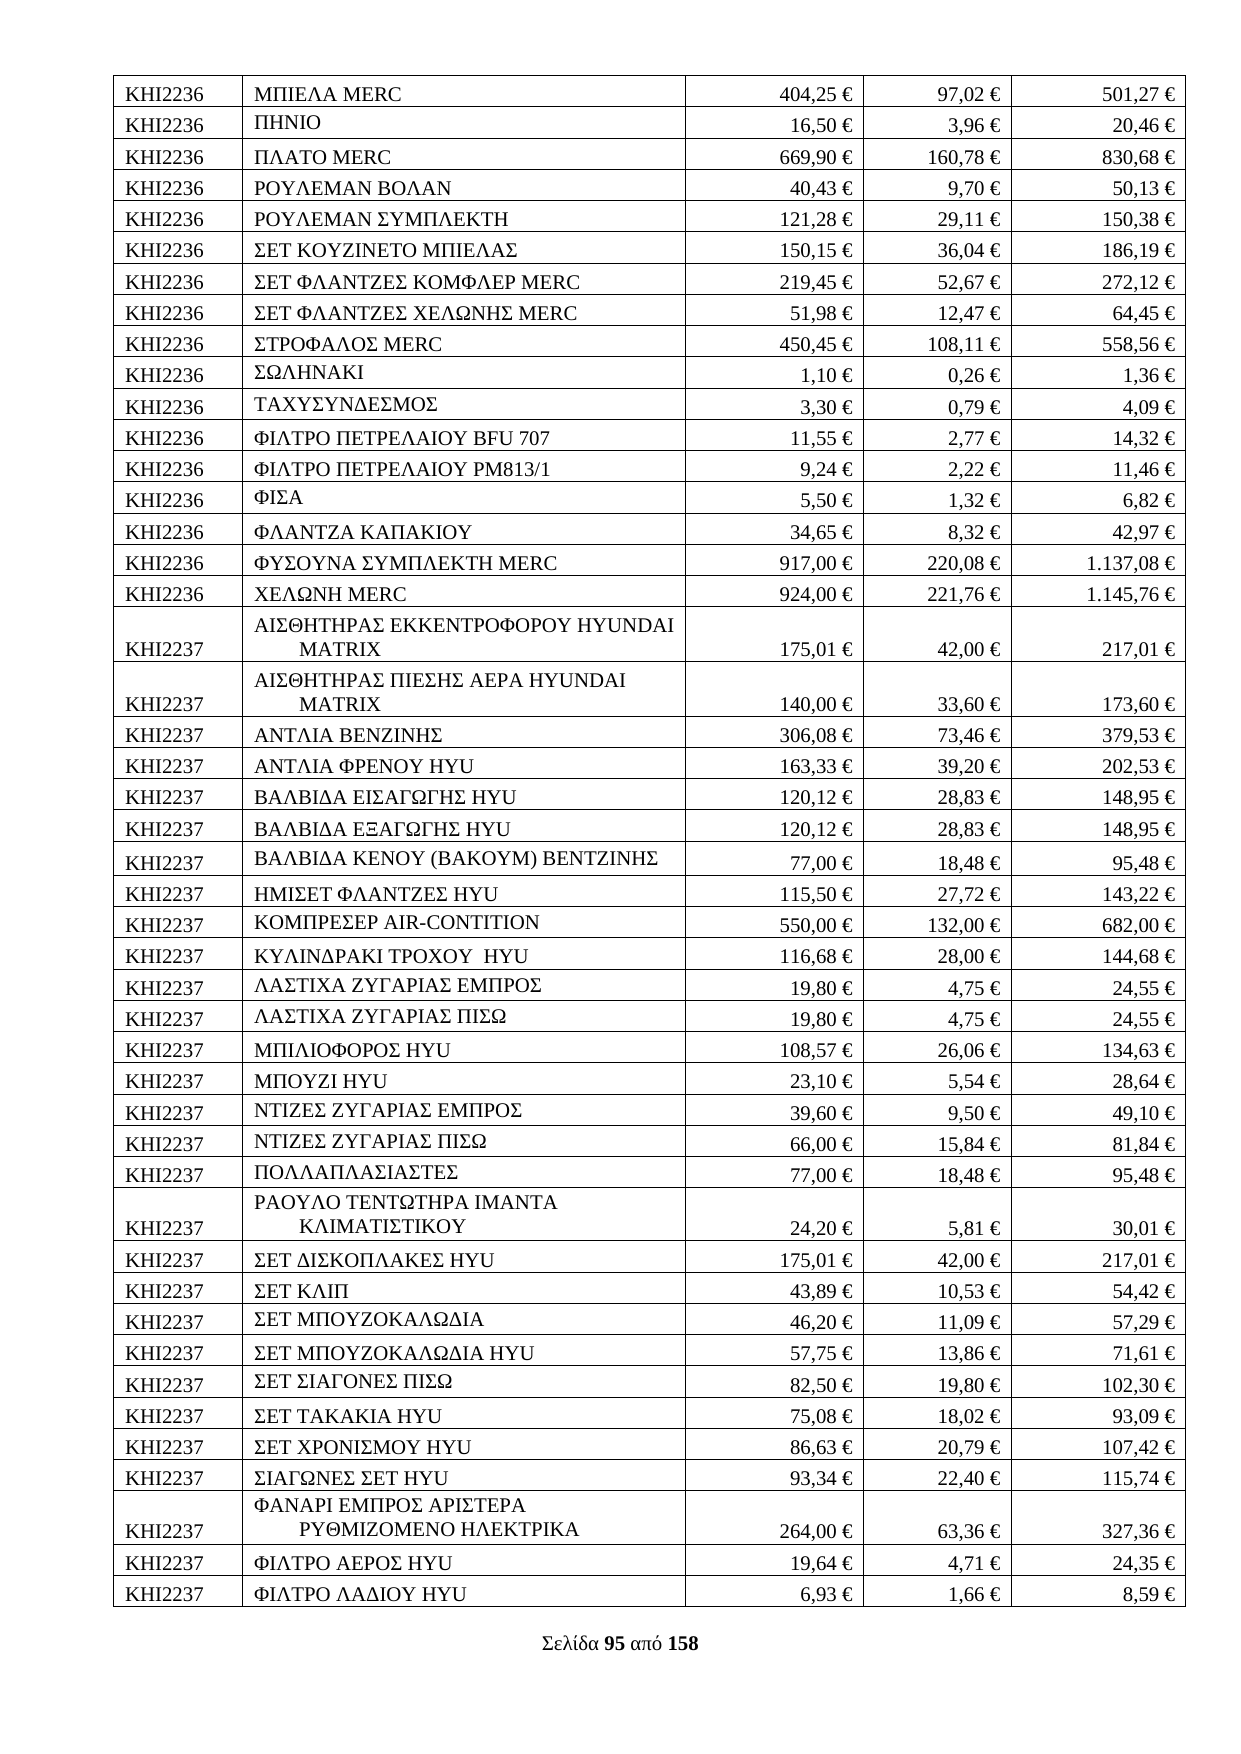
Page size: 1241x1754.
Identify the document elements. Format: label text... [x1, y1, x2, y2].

table_cell 42,00 € [864, 1241, 1011, 1272]
table_cell ΦΥΣΟΥΝΑ ΣΥΜΠΛΕΚΤΗ MERC [243, 545, 685, 575]
table_cell ΡΑΟΥΛΟ ΤΕΝΤΩΤΗΡΑ ΙΜΑΝΤΑ ΚΛΙΜΑΤΙΣΤΙΚΟΥ [243, 1188, 685, 1240]
table_cell 9,24 € [686, 451, 863, 481]
table_cell 220,08 € [864, 545, 1011, 575]
table_cell 29,11 € [864, 201, 1011, 231]
table_cell 11,46 € [1012, 451, 1185, 481]
table_cell ΚΗΙ2237 [114, 748, 242, 778]
table_cell 5,81 € [864, 1188, 1011, 1240]
table_cell ΚΗΙ2237 [114, 1095, 242, 1125]
table_cell 52,67 € [864, 264, 1011, 294]
table_cell ΦΙΣΑ [243, 482, 685, 512]
table_cell 175,01 € [686, 607, 863, 661]
table_cell 116,68 € [686, 938, 863, 968]
table_cell ΣΤΡΟΦΑΛΟΣ MERC [243, 326, 685, 356]
table_cell 50,13 € [1012, 170, 1185, 200]
table_cell ΚΗΙ2236 [114, 357, 242, 387]
table_cell 148,95 € [1012, 810, 1185, 841]
table_cell ΗΜΙΣΕΤ ΦΛΑΝΤΖΕΣ HYU [243, 876, 685, 906]
table_cell ΠΛΑΤΟ MERC [243, 139, 685, 169]
table_cell 40,43 € [686, 170, 863, 200]
table_cell ΚΗΙ2236 [114, 264, 242, 294]
table_cell ΠΟΛΛΑΠΛΑΣΙΑΣΤΕΣ [243, 1157, 685, 1187]
table_cell 120,12 € [686, 779, 863, 809]
table_cell ΣΕΤ ΦΛΑΝΤΖΕΣ ΧΕΛΩΝΗΣ MERC [243, 295, 685, 325]
table_cell 24,55 € [1012, 1001, 1185, 1031]
table_cell ΚΗΙ2236 [114, 514, 242, 544]
table_cell 150,38 € [1012, 201, 1185, 231]
table_cell 150,15 € [686, 232, 863, 262]
table_cell 120,12 € [686, 810, 863, 841]
table_cell 11,55 € [686, 420, 863, 450]
table_cell ΜΠΟΥΖΙ HYU [243, 1063, 685, 1093]
table_cell ΚΗΙ2236 [114, 170, 242, 200]
table_cell 202,53 € [1012, 748, 1185, 778]
table_cell ΣΕΤ ΚΛΙΠ [243, 1273, 685, 1303]
table_cell 81,84 € [1012, 1126, 1185, 1156]
table_cell ΚΗΙ2237 [114, 1063, 242, 1093]
table_cell 39,20 € [864, 748, 1011, 778]
table_cell 108,57 € [686, 1032, 863, 1062]
table_cell ΑΝΤΛΙΑ ΦΡΕΝΟΥ HYU [243, 748, 685, 778]
table_cell ΚΗΙ2237 [114, 876, 242, 906]
table_cell 5,50 € [686, 482, 863, 512]
table_cell 140,00 € [686, 662, 863, 716]
table_cell 115,50 € [686, 876, 863, 906]
table_cell ΚΗΙ2237 [114, 1304, 242, 1334]
table_cell 28,00 € [864, 938, 1011, 968]
table_cell 5,54 € [864, 1063, 1011, 1093]
table_cell 404,25 € [686, 76, 863, 106]
table_cell ΑΝΤΛΙΑ ΒΕΝΖΙΝΗΣ [243, 717, 685, 747]
table_cell 107,42 € [1012, 1429, 1185, 1459]
table_cell 9,70 € [864, 170, 1011, 200]
table_cell ΒΑΛΒΙΔΑ ΕΙΣΑΓΩΓΗΣ HYU [243, 779, 685, 809]
table_cell 175,01 € [686, 1241, 863, 1272]
table_cell ΣΩΛΗΝΑΚΙ [243, 357, 685, 387]
table_cell ΣΕΤ ΣΙΑΓΟΝΕΣ ΠΙΣΩ [243, 1366, 685, 1397]
table_cell ΦΑΝΑΡΙ ΕΜΠΡΟΣ ΑΡΙΣΤΕΡΑ ΡΥΘΜΙΖΟΜΕΝΟ ΗΛΕΚΤΡΙΚΑ [243, 1491, 685, 1543]
table_cell ΣΕΤ ΧΡΟΝΙΣΜΟΥ HYU [243, 1429, 685, 1459]
table_cell 160,78 € [864, 139, 1011, 169]
table_cell ΚΗΙ2237 [114, 1188, 242, 1240]
table_cell ΠΗΝΙΟ [243, 107, 685, 137]
table_cell ΚΗΙ2236 [114, 389, 242, 419]
table_cell 4,75 € [864, 1001, 1011, 1031]
table_cell 9,50 € [864, 1095, 1011, 1125]
table_cell 1.145,76 € [1012, 576, 1185, 606]
table_cell ΑΙΣΘΗΤΗΡΑΣ ΠΙΕΣΗΣ ΑΕΡΑ HYUNDAI MATRIX [243, 662, 685, 716]
table_cell 86,63 € [686, 1429, 863, 1459]
table_cell 217,01 € [1012, 1241, 1185, 1272]
table_cell 8,59 € [1012, 1576, 1185, 1606]
table_cell 23,10 € [686, 1063, 863, 1093]
table_cell 143,22 € [1012, 876, 1185, 906]
table_cell ΦΛΑΝΤΖΑ ΚΑΠΑΚΙΟΥ [243, 514, 685, 544]
table_cell 0,26 € [864, 357, 1011, 387]
table_cell 4,71 € [864, 1545, 1011, 1575]
table_cell 306,08 € [686, 717, 863, 747]
table_cell ΚΗΙ2237 [114, 970, 242, 1000]
table_cell 10,53 € [864, 1273, 1011, 1303]
table_cell 30,01 € [1012, 1188, 1185, 1240]
table_cell 36,04 € [864, 232, 1011, 262]
table_cell 11,09 € [864, 1304, 1011, 1334]
table_cell ΣΕΤ ΤΑΚΑΚΙΑ HYU [243, 1398, 685, 1428]
table_cell 71,61 € [1012, 1335, 1185, 1365]
table_cell 379,53 € [1012, 717, 1185, 747]
table_cell ΚΗΙ2237 [114, 1001, 242, 1031]
table_cell ΚΗΙ2237 [114, 1366, 242, 1397]
table_cell 28,83 € [864, 810, 1011, 841]
table_cell 14,32 € [1012, 420, 1185, 450]
table_cell 173,60 € [1012, 662, 1185, 716]
table_cell ΚΗΙ2236 [114, 451, 242, 481]
table_cell ΝΤΙΖΕΣ ΖΥΓΑΡΙΑΣ ΕΜΠΡΟΣ [243, 1095, 685, 1125]
table_cell ΚΗΙ2236 [114, 576, 242, 606]
table_cell ΚΗΙ2237 [114, 810, 242, 841]
table_cell 327,36 € [1012, 1491, 1185, 1543]
table_cell ΤΑΧΥΣΥΝΔΕΣΜΟΣ [243, 389, 685, 419]
table_cell ΚΗΙ2237 [114, 842, 242, 875]
table_cell 1,36 € [1012, 357, 1185, 387]
table_cell 95,48 € [1012, 1157, 1185, 1187]
table_cell 6,82 € [1012, 482, 1185, 512]
table_cell 64,45 € [1012, 295, 1185, 325]
table_cell 19,80 € [864, 1366, 1011, 1397]
table_cell ΚΗΙ2236 [114, 482, 242, 512]
table_cell 93,09 € [1012, 1398, 1185, 1428]
table_cell ΚΗΙ2237 [114, 779, 242, 809]
table_cell 2,22 € [864, 451, 1011, 481]
table_cell 54,42 € [1012, 1273, 1185, 1303]
table_cell ΚΗΙ2237 [114, 1273, 242, 1303]
table_cell ΚΗΙ2237 [114, 1398, 242, 1428]
table_cell 22,40 € [864, 1460, 1011, 1490]
table_cell ΚΗΙ2237 [114, 1032, 242, 1062]
table_cell 450,45 € [686, 326, 863, 356]
table_cell 669,90 € [686, 139, 863, 169]
table_cell 49,10 € [1012, 1095, 1185, 1125]
table_cell 0,79 € [864, 389, 1011, 419]
table_cell 1,66 € [864, 1576, 1011, 1606]
table_cell ΚΗΙ2237 [114, 1335, 242, 1365]
table_cell 18,02 € [864, 1398, 1011, 1428]
table_cell ΣΕΤ ΜΠΟΥΖΟΚΑΛΩΔΙΑ HYU [243, 1335, 685, 1365]
table_cell ΛΑΣΤΙΧΑ ΖΥΓΑΡΙΑΣ ΠΙΣΩ [243, 1001, 685, 1031]
table_cell ΚΥΛΙΝΔΡΑΚΙ ΤΡΟΧΟΥ HYU [243, 938, 685, 968]
table_cell ΛΑΣΤΙΧΑ ΖΥΓΑΡΙΑΣ ΕΜΠΡΟΣ [243, 970, 685, 1000]
table_cell 77,00 € [686, 842, 863, 875]
table_cell 97,02 € [864, 76, 1011, 106]
table_cell 26,06 € [864, 1032, 1011, 1062]
table_cell ΚΗΙ2236 [114, 232, 242, 262]
table_cell ΒΑΛΒΙΔΑ ΕΞΑΓΩΓΗΣ HYU [243, 810, 685, 841]
table_cell ΦΙΛΤΡΟ ΠΕΤΡΕΛΑΙΟΥ BFU 707 [243, 420, 685, 450]
table_cell 132,00 € [864, 907, 1011, 937]
table_cell ΚΗΙ2237 [114, 1491, 242, 1543]
table_cell 108,11 € [864, 326, 1011, 356]
table_cell ΚΗΙ2236 [114, 420, 242, 450]
table_cell 57,75 € [686, 1335, 863, 1365]
table_cell ΣΕΤ ΚΟΥΖΙΝΕΤΟ ΜΠΙΕΛΑΣ [243, 232, 685, 262]
table_cell 830,68 € [1012, 139, 1185, 169]
table_cell ΚΗΙ2237 [114, 1126, 242, 1156]
table_cell 28,83 € [864, 779, 1011, 809]
table_cell 186,19 € [1012, 232, 1185, 262]
table_cell ΚΗΙ2236 [114, 295, 242, 325]
table_cell 264,00 € [686, 1491, 863, 1543]
table_cell 3,30 € [686, 389, 863, 419]
table_cell 82,50 € [686, 1366, 863, 1397]
table_cell ΦΙΛΤΡΟ ΛΑΔΙΟΥ HYU [243, 1576, 685, 1606]
table_cell 77,00 € [686, 1157, 863, 1187]
table_cell 217,01 € [1012, 607, 1185, 661]
table_cell 93,34 € [686, 1460, 863, 1490]
table_cell ΚΗΙ2236 [114, 201, 242, 231]
table_cell 20,46 € [1012, 107, 1185, 137]
table_cell 221,76 € [864, 576, 1011, 606]
table_cell ΚΗΙ2236 [114, 545, 242, 575]
table_cell ΣΕΤ ΦΛΑΝΤΖΕΣ ΚΟΜΦΛΕΡ MERC [243, 264, 685, 294]
table_cell 73,46 € [864, 717, 1011, 747]
table_cell 115,74 € [1012, 1460, 1185, 1490]
table_cell ΚΗΙ2237 [114, 1545, 242, 1575]
table_cell ΚΗΙ2237 [114, 907, 242, 937]
table_cell ΚΗΙ2237 [114, 1241, 242, 1272]
table_cell 1,10 € [686, 357, 863, 387]
table_cell 33,60 € [864, 662, 1011, 716]
table_cell 42,97 € [1012, 514, 1185, 544]
table_cell ΦΙΛΤΡΟ ΑΕΡΟΣ HYU [243, 1545, 685, 1575]
table_cell 4,09 € [1012, 389, 1185, 419]
table_cell ΚΗΙ2236 [114, 76, 242, 106]
table_cell 27,72 € [864, 876, 1011, 906]
table_cell 42,00 € [864, 607, 1011, 661]
table_cell ΑΙΣΘΗΤΗΡΑΣ ΕΚΚΕΝΤΡΟΦΟΡΟΥ HYUNDAI MATRIX [243, 607, 685, 661]
table_cell ΣΙΑΓΩΝΕΣ ΣΕΤ HYU [243, 1460, 685, 1490]
table_cell ΡΟΥΛΕΜΑΝ ΣΥΜΠΛΕΚΤΗ [243, 201, 685, 231]
table_cell 18,48 € [864, 1157, 1011, 1187]
table_cell ΒΑΛΒΙΔΑ ΚΕΝΟΥ (ΒΑΚΟΥΜ) ΒΕΝΤΖΙΝΗΣ [243, 842, 685, 875]
table_cell 16,50 € [686, 107, 863, 137]
table_cell ΚΗΙ2237 [114, 717, 242, 747]
table_cell ΦΙΛΤΡΟ ΠΕΤΡΕΛΑΙΟΥ PM813/1 [243, 451, 685, 481]
table_cell 2,77 € [864, 420, 1011, 450]
table_cell 51,98 € [686, 295, 863, 325]
table_cell 57,29 € [1012, 1304, 1185, 1334]
table_cell 15,84 € [864, 1126, 1011, 1156]
table_cell 19,64 € [686, 1545, 863, 1575]
table_cell ΣΕΤ ΔΙΣΚΟΠΛΑΚΕΣ HYU [243, 1241, 685, 1272]
table_cell 550,00 € [686, 907, 863, 937]
table_cell ΚΗΙ2237 [114, 938, 242, 968]
table_cell 24,20 € [686, 1188, 863, 1240]
table_cell 501,27 € [1012, 76, 1185, 106]
table_cell 3,96 € [864, 107, 1011, 137]
table_cell 66,00 € [686, 1126, 863, 1156]
table_cell 20,79 € [864, 1429, 1011, 1459]
table_cell ΡΟΥΛΕΜΑΝ ΒΟΛΑΝ [243, 170, 685, 200]
table_cell 46,20 € [686, 1304, 863, 1334]
table_cell 134,63 € [1012, 1032, 1185, 1062]
table_cell ΧΕΛΩΝΗ MERC [243, 576, 685, 606]
table_cell 144,68 € [1012, 938, 1185, 968]
table_cell 272,12 € [1012, 264, 1185, 294]
table_cell 163,33 € [686, 748, 863, 778]
table_cell ΣΕΤ ΜΠΟΥΖΟΚΑΛΩΔΙΑ [243, 1304, 685, 1334]
table_cell 1,32 € [864, 482, 1011, 512]
table_cell 19,80 € [686, 1001, 863, 1031]
table_cell ΚΗΙ2237 [114, 1429, 242, 1459]
table_cell ΚΗΙ2237 [114, 1157, 242, 1187]
table_cell ΚΟΜΠΡΕΣΕΡ AIR-CONTITION [243, 907, 685, 937]
table_cell 34,65 € [686, 514, 863, 544]
table_cell 148,95 € [1012, 779, 1185, 809]
table_cell 6,93 € [686, 1576, 863, 1606]
table_cell 8,32 € [864, 514, 1011, 544]
table_cell ΚΗΙ2236 [114, 107, 242, 137]
table_cell ΜΠΙΛΙΟΦΟΡΟΣ HYU [243, 1032, 685, 1062]
table_cell 28,64 € [1012, 1063, 1185, 1093]
table_cell ΚΗΙ2237 [114, 662, 242, 716]
table_cell 682,00 € [1012, 907, 1185, 937]
table_cell 18,48 € [864, 842, 1011, 875]
table_cell 24,35 € [1012, 1545, 1185, 1575]
table_cell 43,89 € [686, 1273, 863, 1303]
table_cell 1.137,08 € [1012, 545, 1185, 575]
table_cell 917,00 € [686, 545, 863, 575]
table_cell 4,75 € [864, 970, 1011, 1000]
table_cell ΝΤΙΖΕΣ ΖΥΓΑΡΙΑΣ ΠΙΣΩ [243, 1126, 685, 1156]
table_cell ΚΗΙ2237 [114, 607, 242, 661]
table_cell ΜΠΙΕΛΑ MERC [243, 76, 685, 106]
table_cell ΚΗΙ2236 [114, 326, 242, 356]
table_cell 75,08 € [686, 1398, 863, 1428]
table_cell 121,28 € [686, 201, 863, 231]
table_cell 24,55 € [1012, 970, 1185, 1000]
table_cell 39,60 € [686, 1095, 863, 1125]
table_cell 558,56 € [1012, 326, 1185, 356]
table_cell 924,00 € [686, 576, 863, 606]
table_cell 219,45 € [686, 264, 863, 294]
table_cell 13,86 € [864, 1335, 1011, 1365]
table_cell 102,30 € [1012, 1366, 1185, 1397]
table_cell ΚΗΙ2237 [114, 1460, 242, 1490]
table_cell ΚΗΙ2236 [114, 139, 242, 169]
table_cell 19,80 € [686, 970, 863, 1000]
table_cell 12,47 € [864, 295, 1011, 325]
table_cell ΚΗΙ2237 [114, 1576, 242, 1606]
table_cell 95,48 € [1012, 842, 1185, 875]
table_cell 63,36 € [864, 1491, 1011, 1543]
